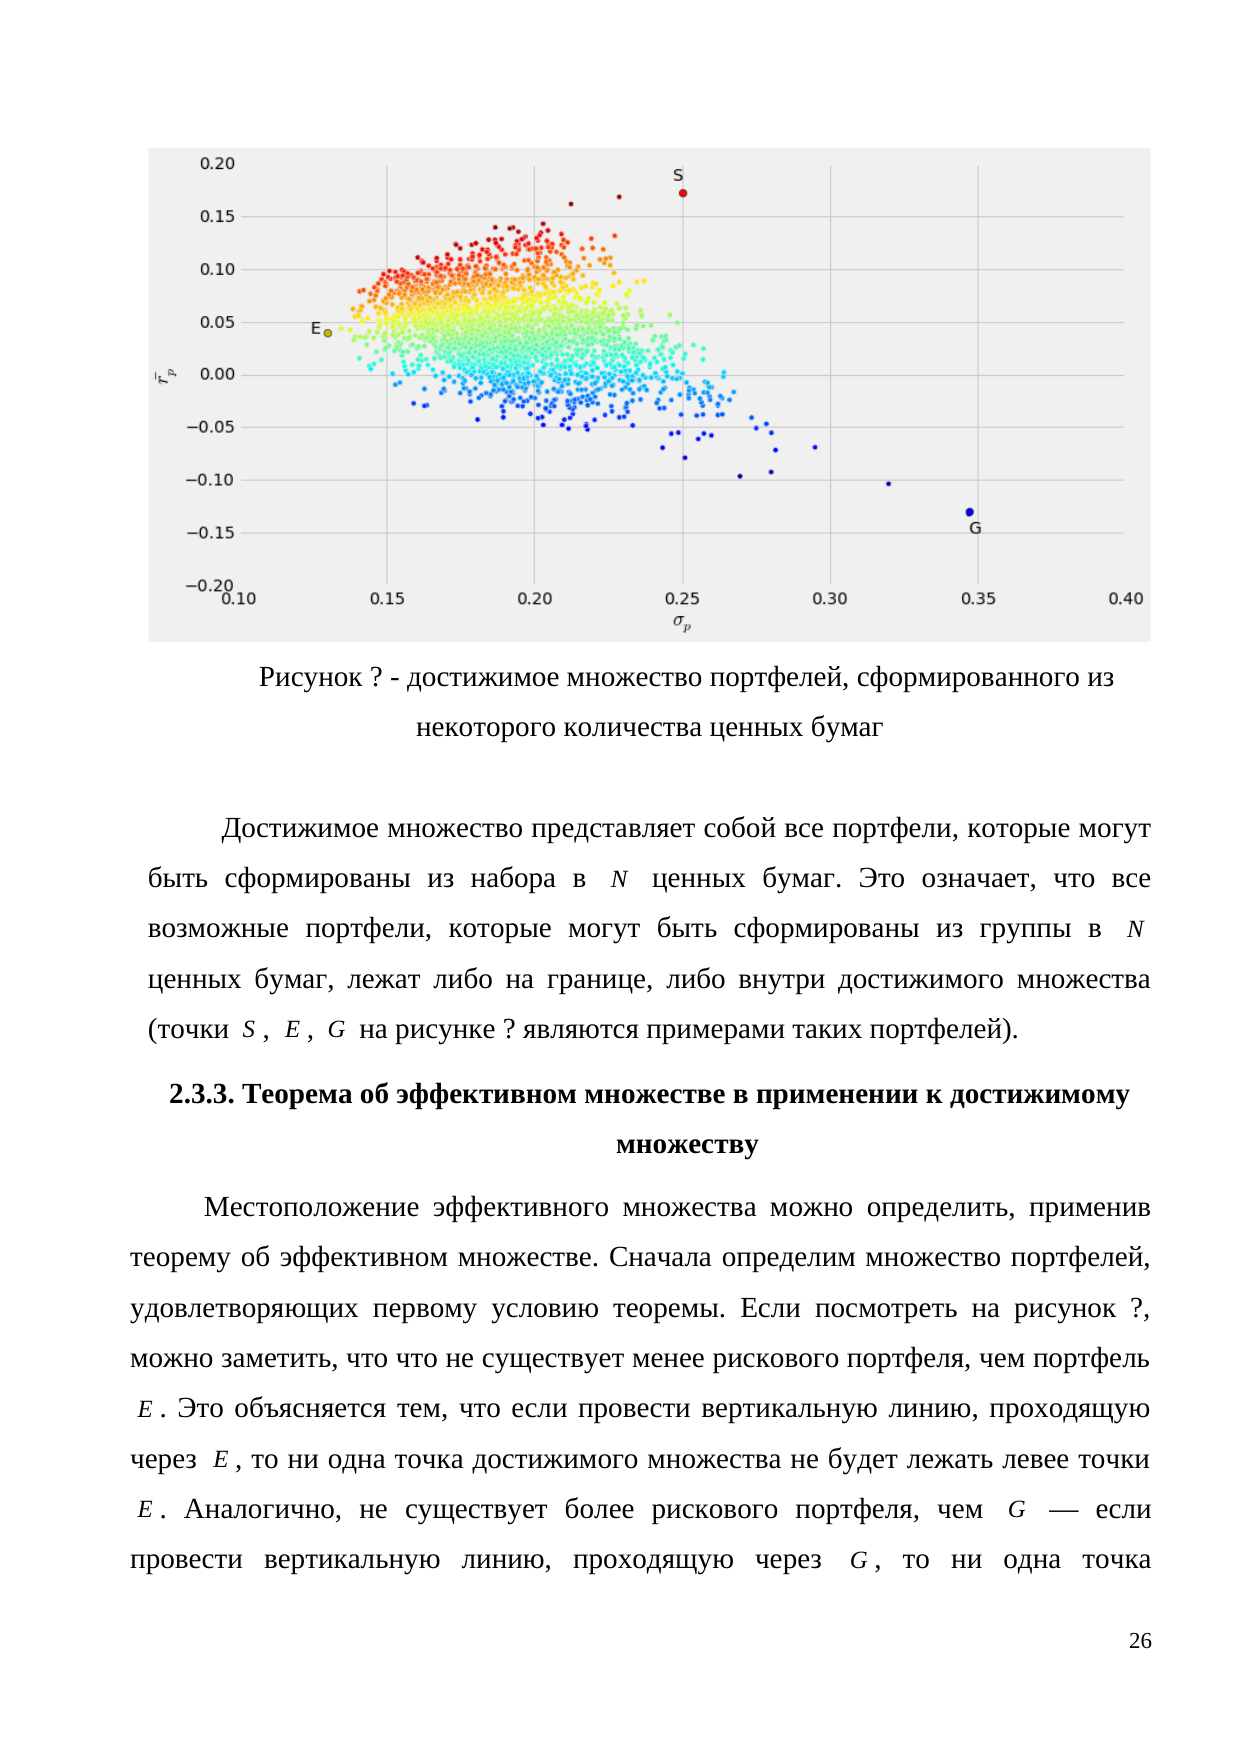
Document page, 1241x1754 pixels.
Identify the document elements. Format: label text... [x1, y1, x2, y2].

picture [148, 148, 1151, 642]
text Рисунок ? - достижимое множество портфелей, сформированного из некоторого количества ценных бумаг [148, 642, 1152, 743]
text Достижимое множество представляет собой все портфели, которые могут быть сформированы из набора в ценных бумаг. Это означает, что все возможные портфели, которые могут быть сформированы из группы в ценных бумаг, лежат либо на границе, либо внутри достижимого множества (точки , , на рисунке ? являются примерами таких портфелей). [148, 810, 1152, 1045]
text Местоположение эффективного множества можно определить, применив теорему об эффективном множестве. Сначала определим множество портфелей, удовлетворяющих первому условию теоремы. Если посмотреть на рисунок ?, можно заметить, что что не существует менее рискового портфеля, чем портфель . Это объясняется тем, что если провести вертикальную линию, проходящую через , то ни одна точка достижимого множества не будет лежать левее точки . Аналогично, не существует более рискового портфеля, чем — если провести вертикальную линию, проходящую через , то ни одна точка [130, 1189, 1152, 1575]
subtitle 2.3.3. Теорема об эффективном множестве в применении к достижимому множеству [148, 1076, 1152, 1160]
